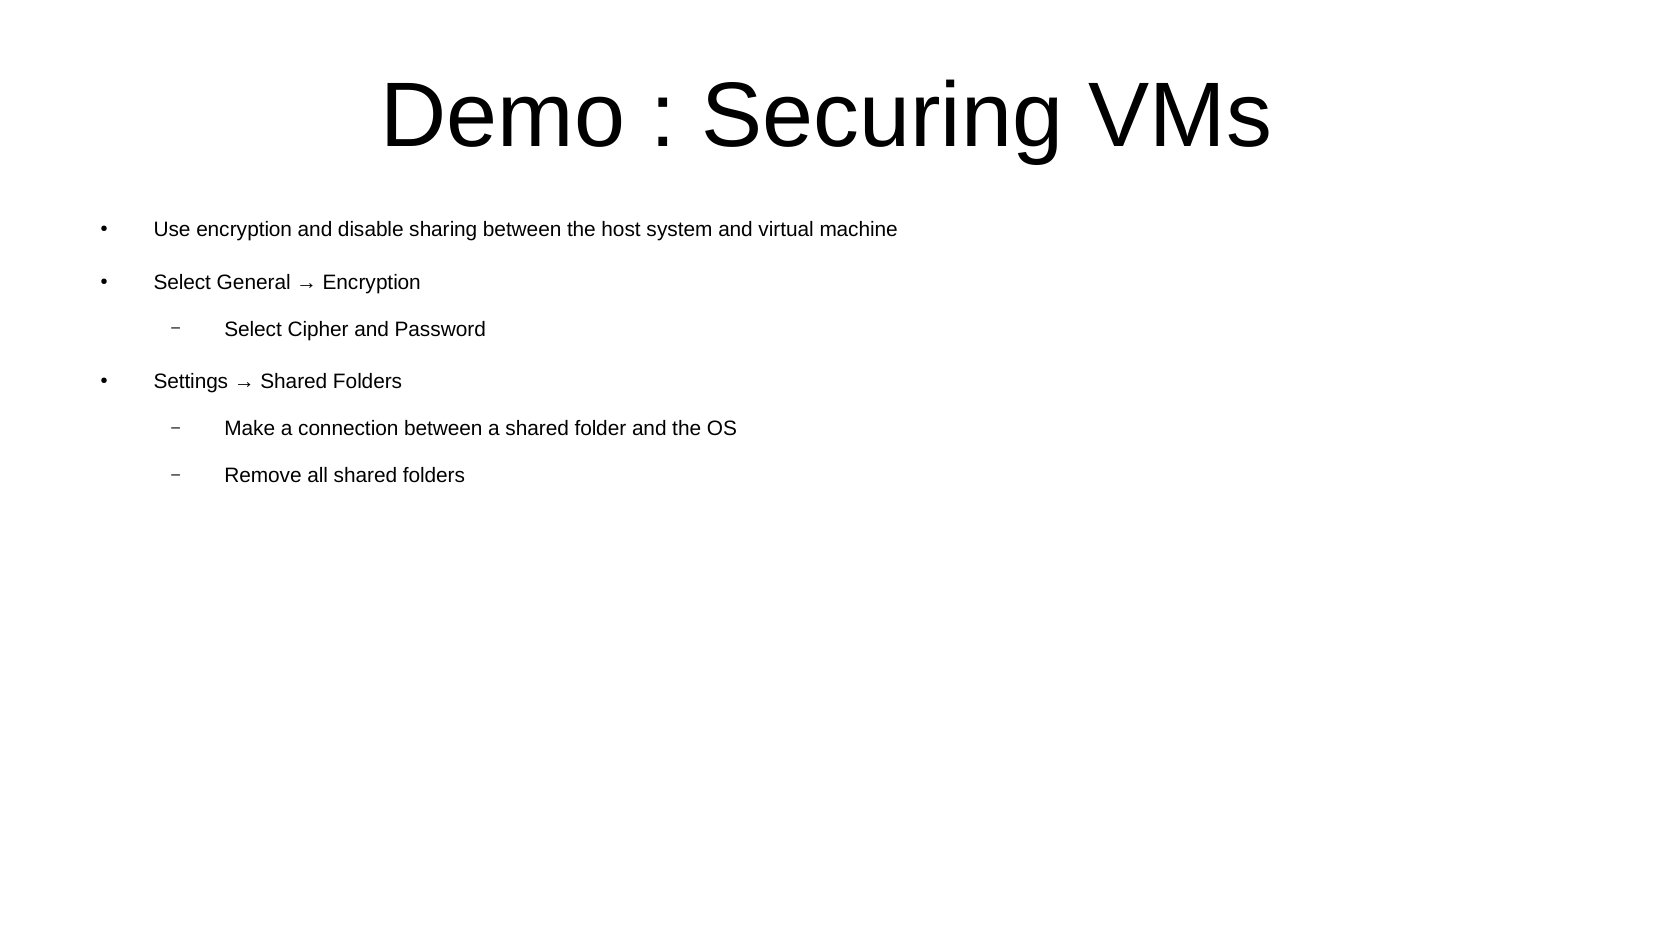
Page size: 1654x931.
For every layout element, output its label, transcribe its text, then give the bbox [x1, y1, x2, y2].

list Use encryption and disable sharing between the host system and virtual machine Select General → Encryption Select Cipher and Password Settings → Shared Folders Make a connection between a shared folder and the OS Remove all shared folders [82, 217, 1621, 916]
title Demo : Securing VMs [82, 37, 1571, 193]
